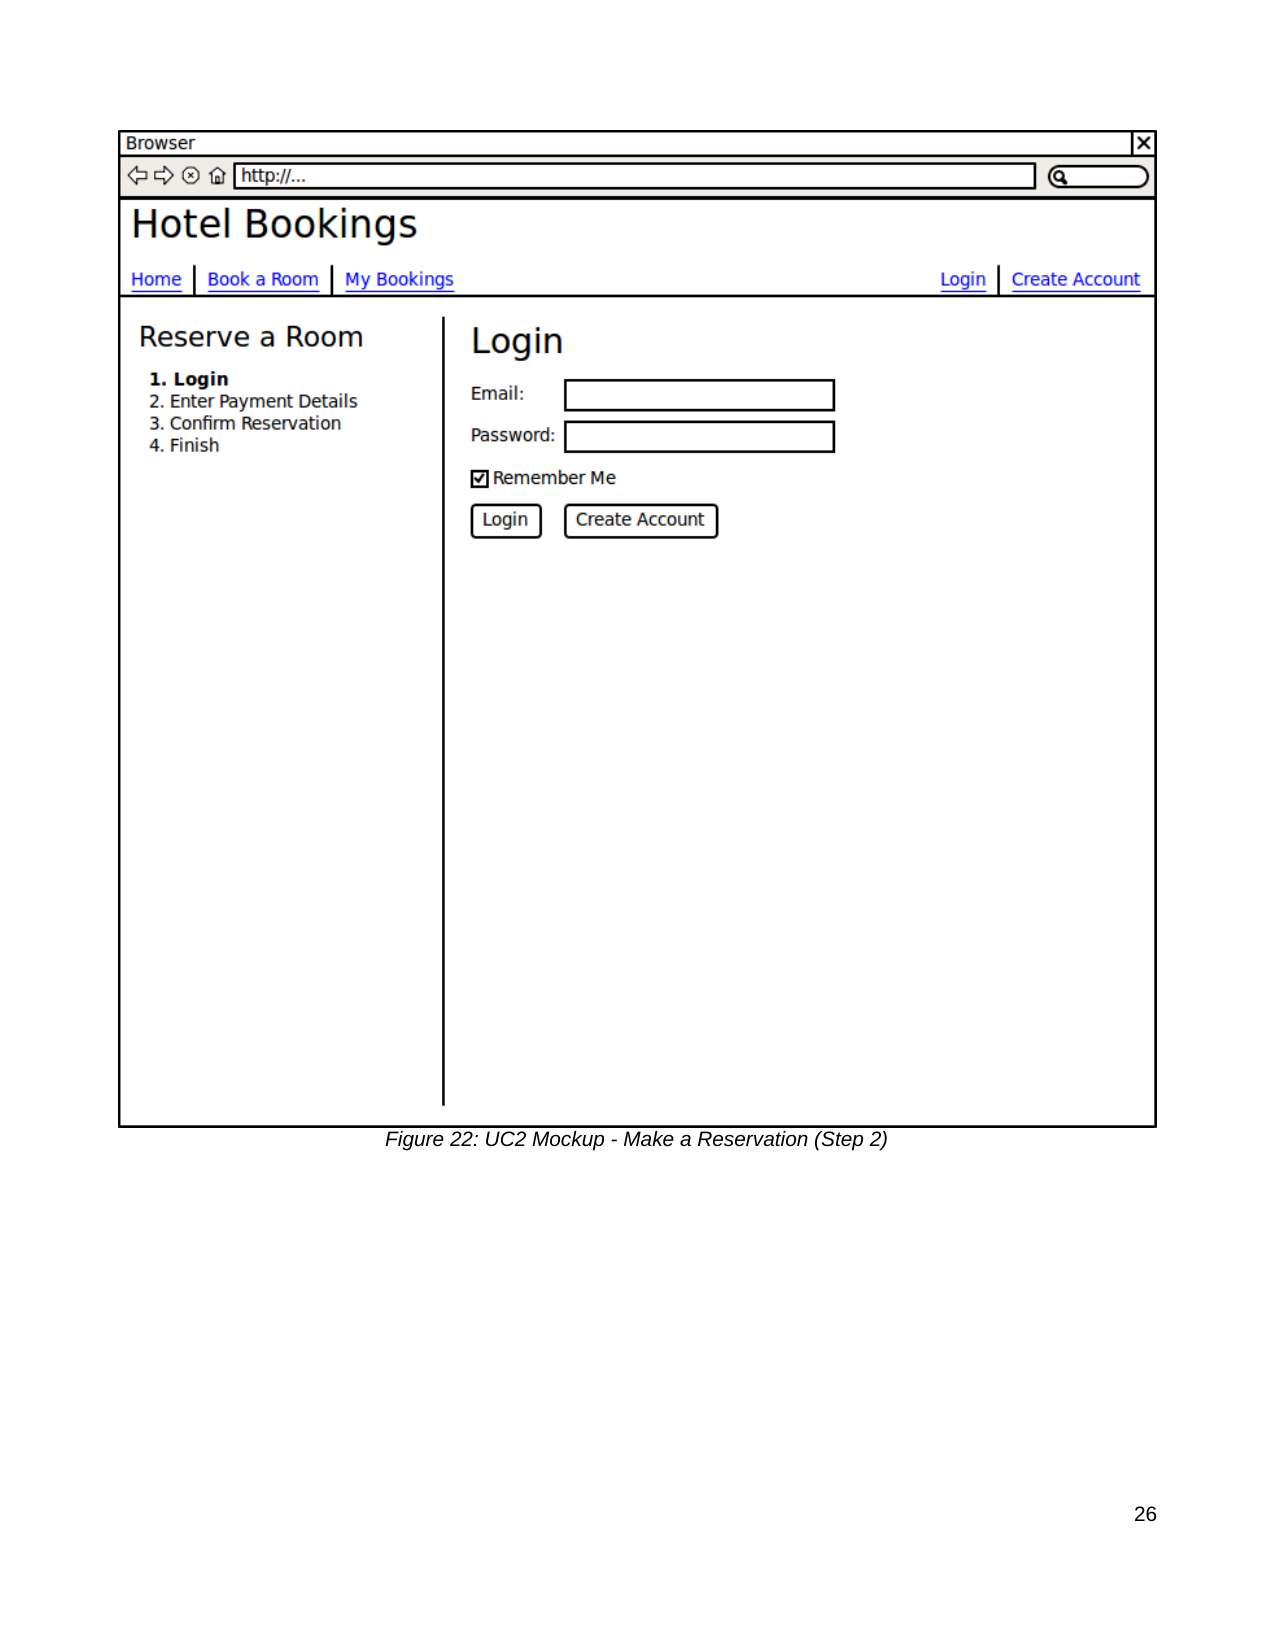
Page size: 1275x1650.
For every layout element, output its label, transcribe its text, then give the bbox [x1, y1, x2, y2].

text Figure 22: UC2 Mockup - Make a Reservation (Step 2) [118, 1128, 1157, 1151]
picture [118, 130, 1157, 1128]
